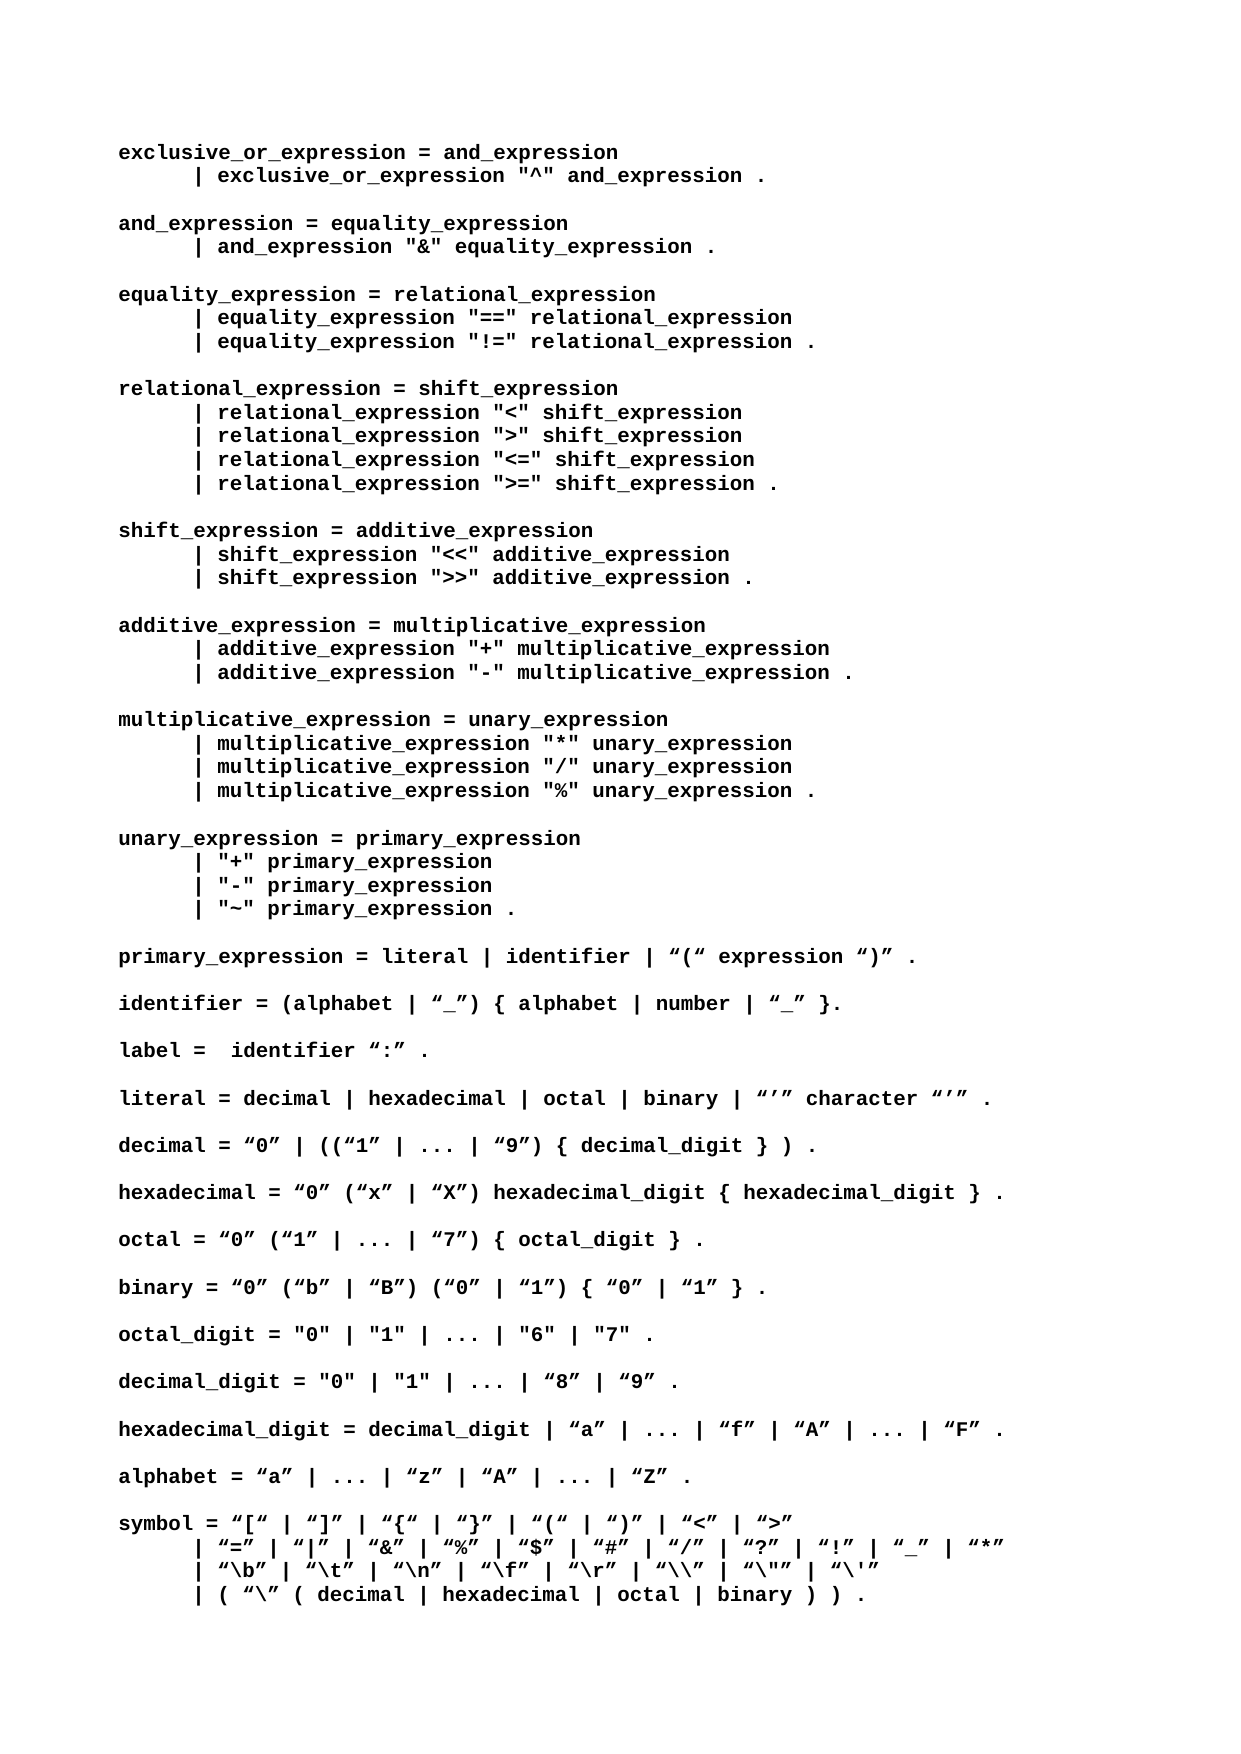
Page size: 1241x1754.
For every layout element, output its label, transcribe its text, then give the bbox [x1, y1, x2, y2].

text exclusive_or_expression = and_expression [118, 142, 1122, 165]
text | "+" primary_expression [118, 851, 1122, 875]
text label = identifier “:” . [118, 1040, 1122, 1064]
text and_expression = equality_expression [118, 213, 1122, 236]
text decimal = “0” | ((“1” | ... | “9”) { decimal_digit } ) . [118, 1135, 1122, 1158]
text primary_expression = literal | identifier | “(“ expression “)” . [118, 946, 1122, 969]
text | "~" primary_expression . [118, 898, 1122, 922]
text | additive_expression "-" multiplicative_expression . [118, 662, 1122, 686]
text multiplicative_expression = unary_expression [118, 709, 1122, 733]
text alphabet = “a” | ... | “z” | “A” | ... | “Z” . [118, 1466, 1122, 1489]
text octal_digit = "0" | "1" | ... | "6" | "7" . [118, 1324, 1122, 1348]
text hexadecimal = “0” (“x” | “X”) hexadecimal_digit { hexadecimal_digit } . [118, 1182, 1122, 1206]
text symbol = “[“ | “]” | “{“ | “}” | “(“ | “)” | “<” | “>” [118, 1513, 1122, 1537]
text | “=” | “|” | “&” | “%” | “$” | “#” | “/” | “?” | “!” | “_” | “*” [118, 1537, 1122, 1561]
text | shift_expression ">>" additive_expression . [118, 567, 1122, 591]
text | and_expression "&" equality_expression . [118, 236, 1122, 260]
text | multiplicative_expression "*" unary_expression [118, 733, 1122, 757]
text | multiplicative_expression "/" unary_expression [118, 757, 1122, 780]
text | shift_expression "<<" additive_expression [118, 544, 1122, 567]
text binary = “0” (“b” | “B”) (“0” | “1”) { “0” | “1” } . [118, 1277, 1122, 1300]
text | equality_expression "!=" relational_expression . [118, 331, 1122, 354]
text | relational_expression "<" shift_expression [118, 402, 1122, 426]
text | ( “\” ( decimal | hexadecimal | octal | binary ) ) . [118, 1584, 1122, 1608]
text decimal_digit = "0" | "1" | ... | “8” | “9” . [118, 1371, 1122, 1395]
text identifier = (alphabet | “_”) { alphabet | number | “_” }. [118, 993, 1122, 1017]
text | “\b” | “\t” | “\n” | “\f” | “\r” | “\\” | “\"” | “\'” [118, 1561, 1122, 1584]
text | relational_expression ">" shift_expression [118, 426, 1122, 449]
text | equality_expression "==" relational_expression [118, 307, 1122, 331]
text unary_expression = primary_expression [118, 827, 1122, 851]
text literal = decimal | hexadecimal | octal | binary | “’” character “’” . [118, 1088, 1122, 1111]
text | relational_expression "<=" shift_expression [118, 449, 1122, 473]
text | relational_expression ">=" shift_expression . [118, 473, 1122, 496]
text octal = “0” (“1” | ... | “7”) { octal_digit } . [118, 1229, 1122, 1253]
text | additive_expression "+" multiplicative_expression [118, 638, 1122, 662]
text | multiplicative_expression "%" unary_expression . [118, 780, 1122, 804]
text equality_expression = relational_expression [118, 284, 1122, 307]
text additive_expression = multiplicative_expression [118, 615, 1122, 638]
text | "-" primary_expression [118, 875, 1122, 898]
text shift_expression = additive_expression [118, 520, 1122, 544]
text | exclusive_or_expression "^" and_expression . [118, 165, 1122, 189]
text relational_expression = shift_expression [118, 378, 1122, 402]
text hexadecimal_digit = decimal_digit | “a” | ... | “f” | “A” | ... | “F” . [118, 1419, 1122, 1442]
